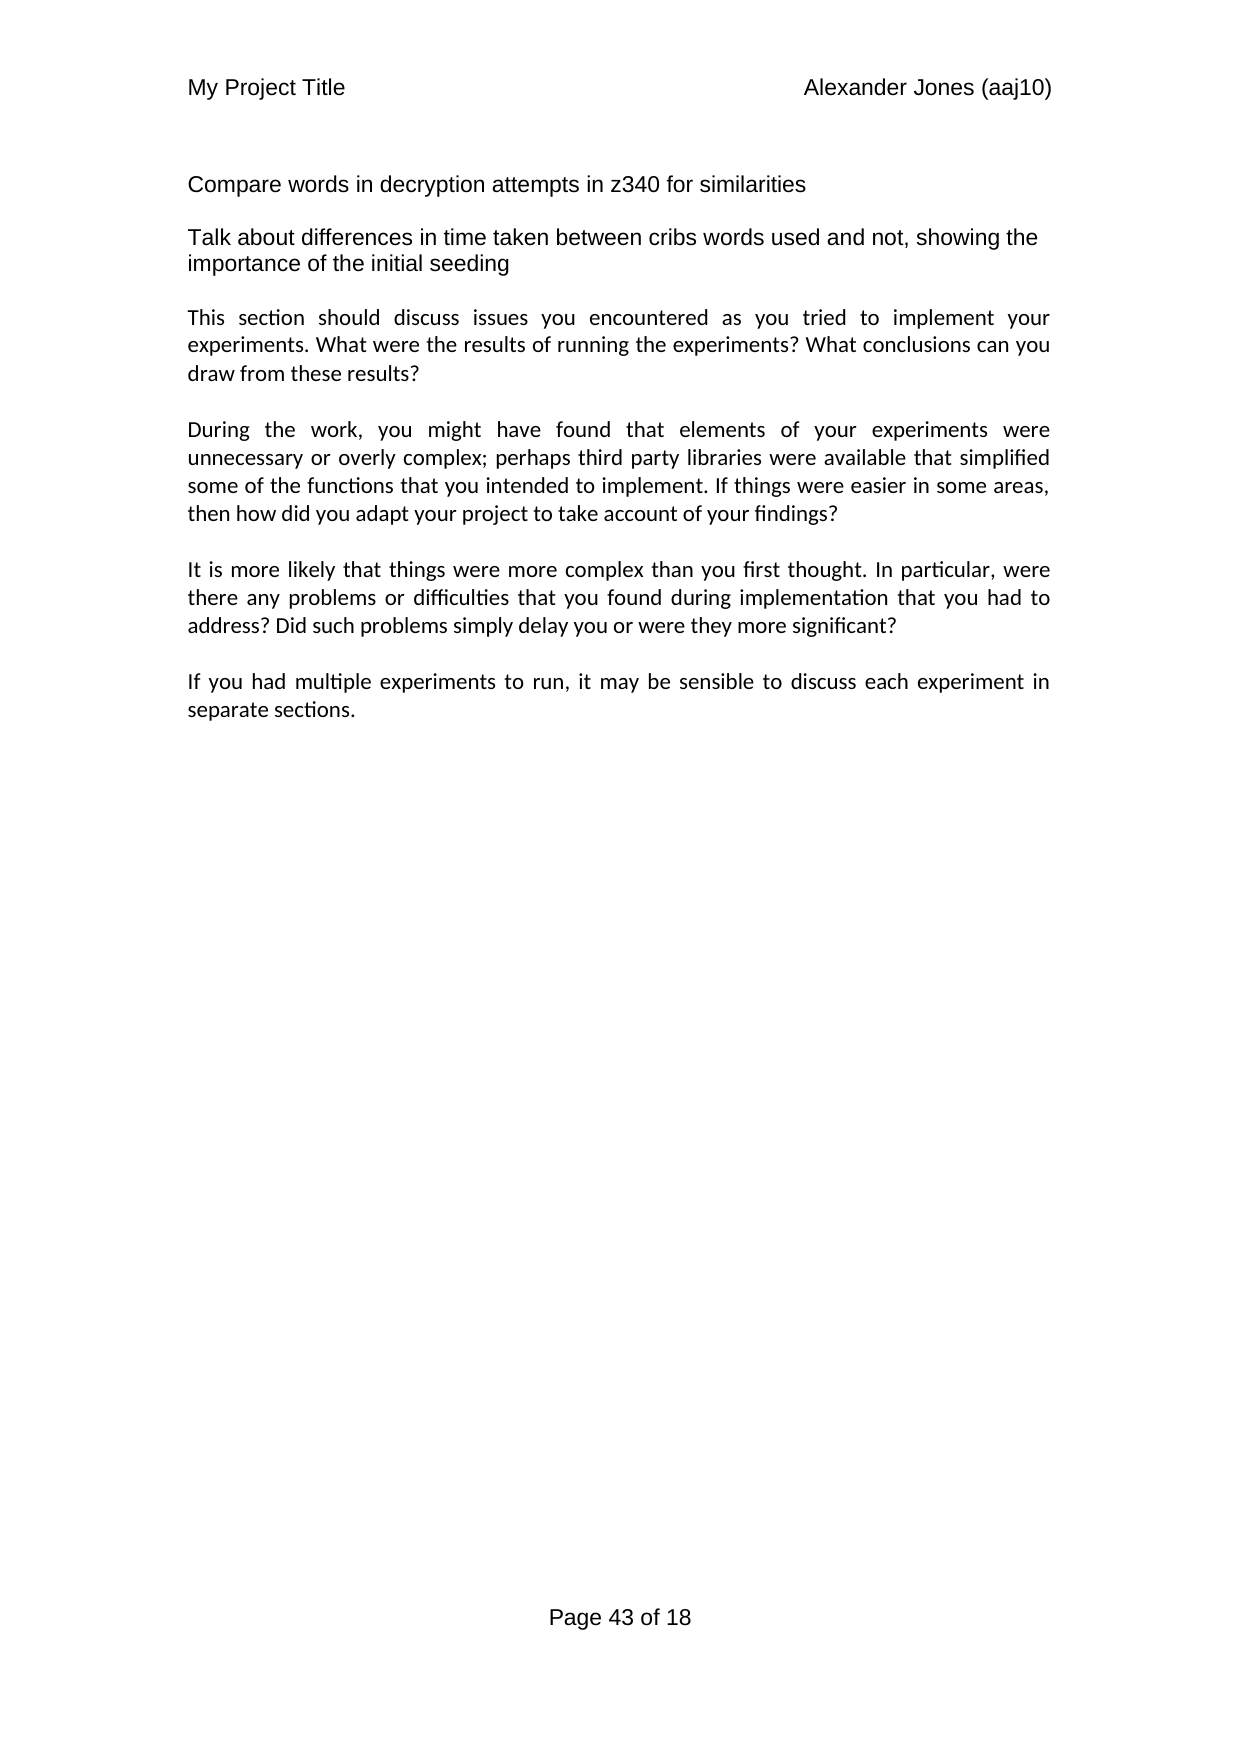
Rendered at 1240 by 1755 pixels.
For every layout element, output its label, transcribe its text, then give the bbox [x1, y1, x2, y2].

text This section should discuss issues you encountered as you tried to implement your experiments. What were the results of running the experiments? What conclusions can you draw from these results? [187, 303, 1052, 387]
text It is more likely that things were more complex than you first thought. In particular, were there any problems or difficulties that you found during implementation that you had to address? Did such problems simply delay you or were they more significant? [187, 555, 1052, 639]
text If you had multiple experiments to run, it may be sensible to discuss each experiment in separate sections. [187, 667, 1052, 723]
text Compare words in decryption attempts in z340 for similarities [187, 171, 1052, 197]
text During the work, you might have found that elements of your experiments were unnecessary or overly complex; perhaps third party libraries were available that simplified some of the functions that you intended to implement. If things were easier in some areas, then how did you adapt your project to take account of your findings? [187, 415, 1052, 527]
text Talk about differences in time taken between cribs words used and not, showing the importance of the initial seeding [187, 223, 1052, 276]
